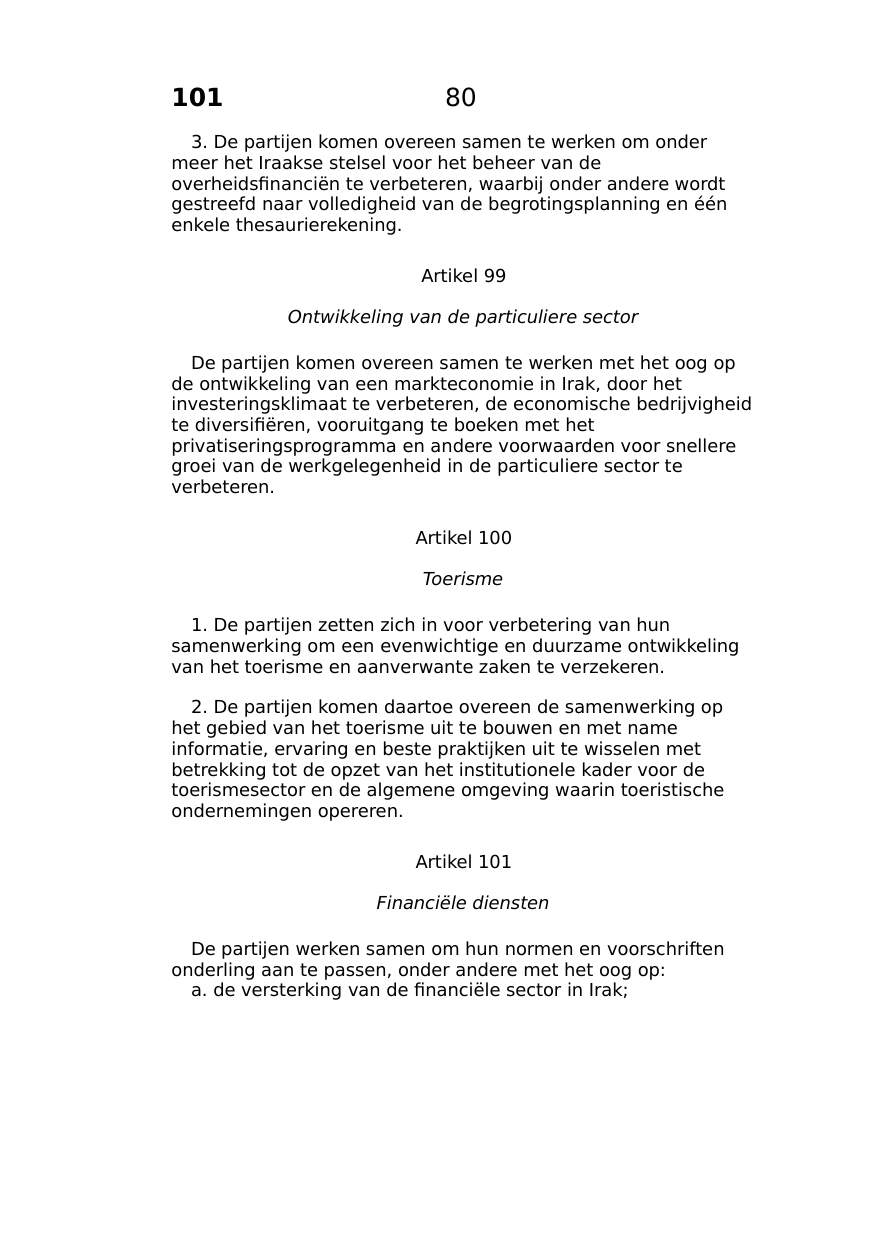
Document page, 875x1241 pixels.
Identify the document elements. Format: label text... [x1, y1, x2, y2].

text De partijen werken samen om hun normen en voorschriften onderling aan te passen, onder andere met het oog op: [171, 939, 756, 980]
text De partijen komen overeen samen te werken met het oog op de ontwikkeling van een markteconomie in Irak, door het investeringsklimaat te verbeteren, de economische bedrijvigheid te diversifiëren, vooruitgang te boeken met het privatiseringsprogramma en andere voorwaarden voor snellere groei van de werkgelegenheid in de particuliere sector te verbeteren. [171, 353, 756, 498]
text a. de versterking van de financiële sector in Irak; [171, 980, 756, 1001]
subtitle Artikel 101 Financiële diensten [171, 852, 756, 914]
text 3. De partijen komen overeen samen te werken om onder meer het Iraakse stelsel voor het beheer van de overheidsfinanciën te verbeteren, waarbij onder andere wordt gestreefd naar volledigheid van de begrotingsplanning en één enkele thesaurierekening. [171, 132, 756, 236]
subtitle Artikel 99 Ontwikkeling van de particuliere sector [171, 266, 756, 328]
text 1. De partijen zetten zich in voor verbetering van hun samenwerking om een evenwichtige en duurzame ontwikkeling van het toerisme en aanverwante zaken te verzekeren. [171, 615, 756, 677]
subtitle Artikel 100 Toerisme [171, 528, 756, 590]
text 2. De partijen komen daartoe overeen de samenwerking op het gebied van het toerisme uit te bouwen en met name informatie, ervaring en beste praktijken uit te wisselen met betrekking tot de opzet van het institutionele kader voor de toerismesector en de algemene omgeving waarin toeristische ondernemingen opereren. [171, 697, 756, 822]
